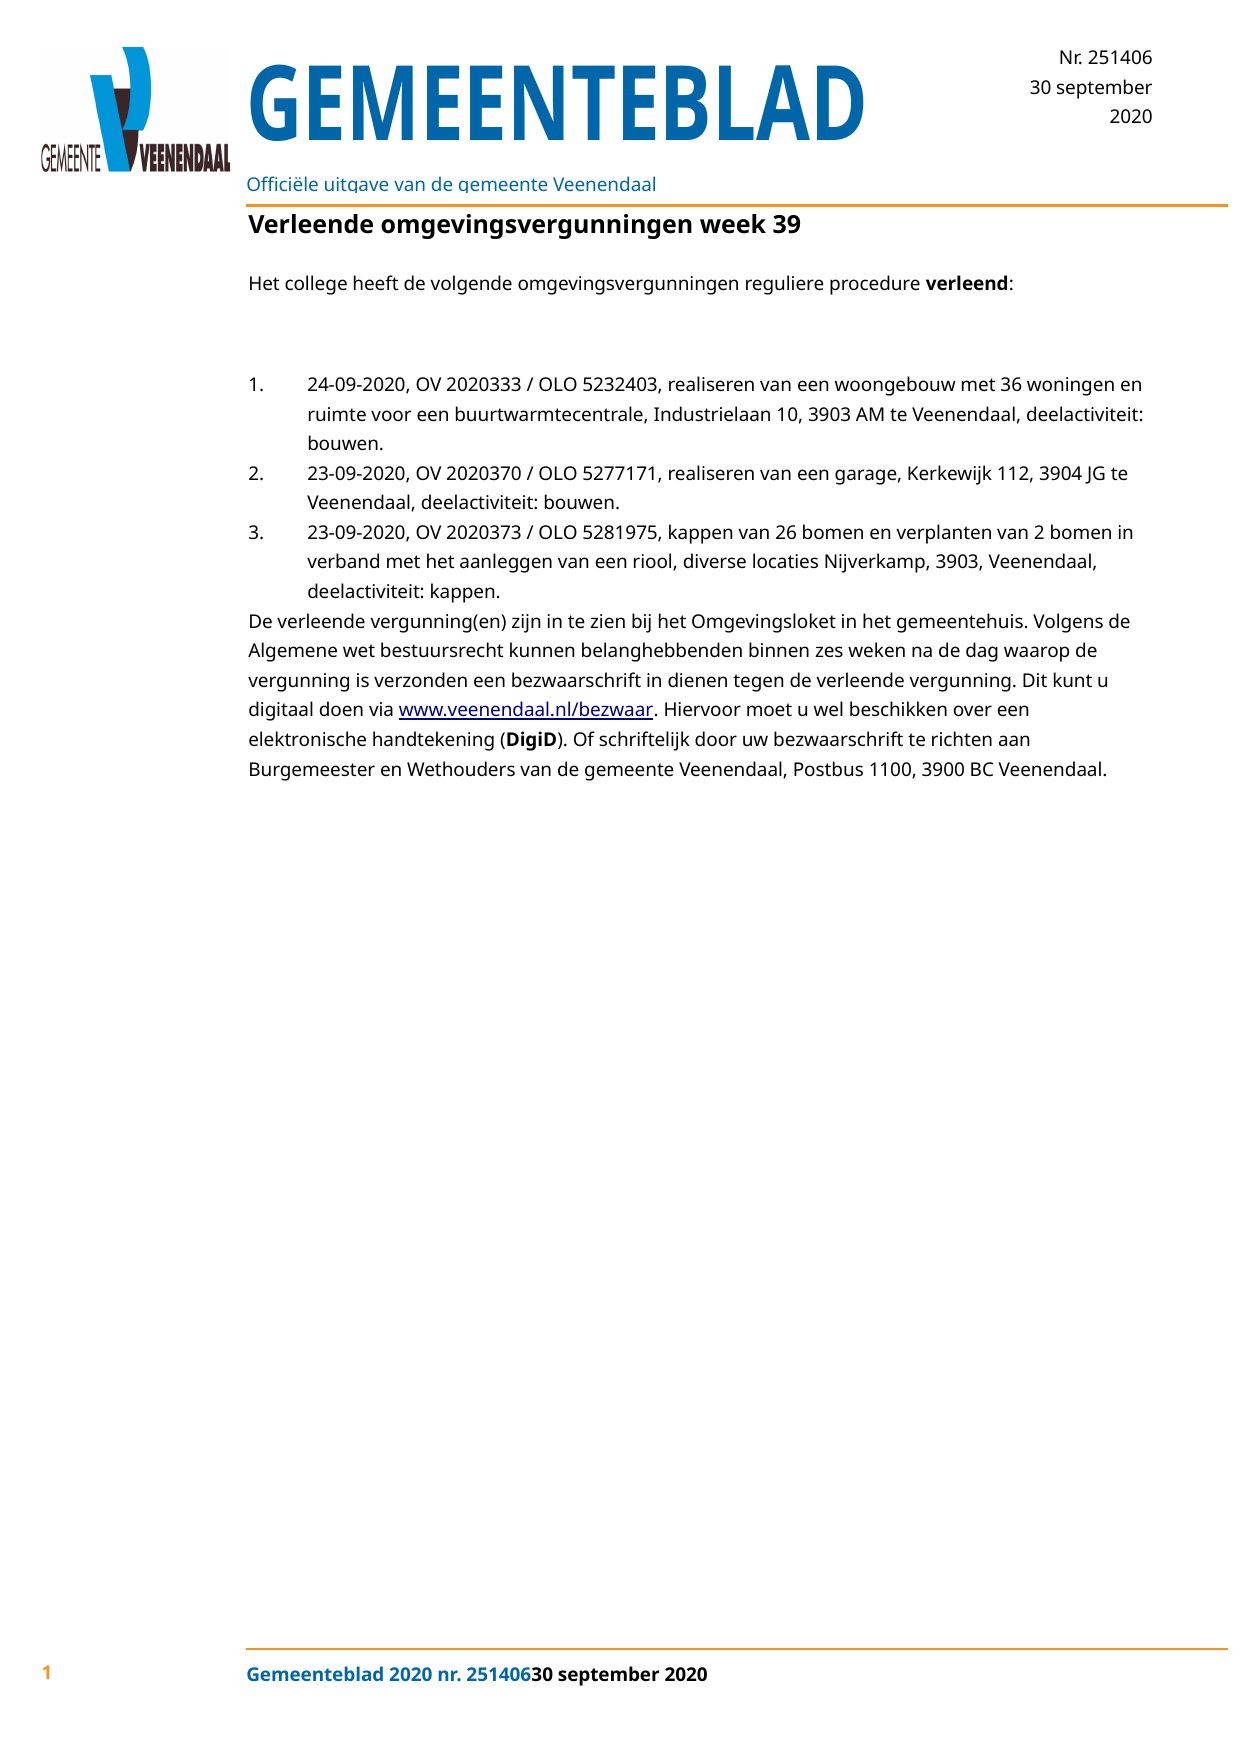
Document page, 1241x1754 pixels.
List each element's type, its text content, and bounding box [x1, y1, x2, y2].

picture [41, 47, 130, 172]
list 23-09-2020, OV 2020370 / OLO 5277171, realiseren van een garage, Kerkewijk 112, 3904 JG te Veenendaal, deelactiviteit: bouwen. [248, 460, 1152, 515]
list 24-09-2020, OV 2020333 / OLO 5232403, realiseren van een woongebouw met 36 woningen en ruimte voor een buurtwarmtecentrale, Industrielaan 10, 3903 AM te Veenendaal, deelactiviteit: bouwen. [248, 371, 1152, 456]
text De verleende vergunning(en) zijn in te zien bij het Omgevingsloket in het gemeentehuis. Volgens de Algemene wet bestuursrecht kunnen belanghebbenden binnen zes weken na de dag waarop de vergunning is verzonden een bezwaarschrift in dienen tegen de verleende vergunning. Dit kunt u digitaal doen via www.veenendaal.nl/bezwaar. Hiervoor moet u wel beschikken over een elektronische handtekening (DigiD). Of schriftelijk door uw bezwaarschrift te richten aan Burgemeester en Wethouders van de gemeente Veenendaal, Postbus 1100, 3900 BC Veenendaal. [248, 608, 1152, 781]
picture [123, 47, 231, 172]
text Het college heeft de volgende omgevingsvergunningen reguliere procedure verleend: [248, 270, 1152, 296]
text Verleende omgevingsvergunningen week 39 [248, 207, 1152, 241]
list 23-09-2020, OV 2020373 / OLO 5281975, kappen van 26 bomen en verplanten van 2 bomen in verband met het aanleggen van een riool, diverse locaties Nijverkamp, 3903, Veenendaal, deelactiviteit: kappen. [248, 519, 1152, 604]
